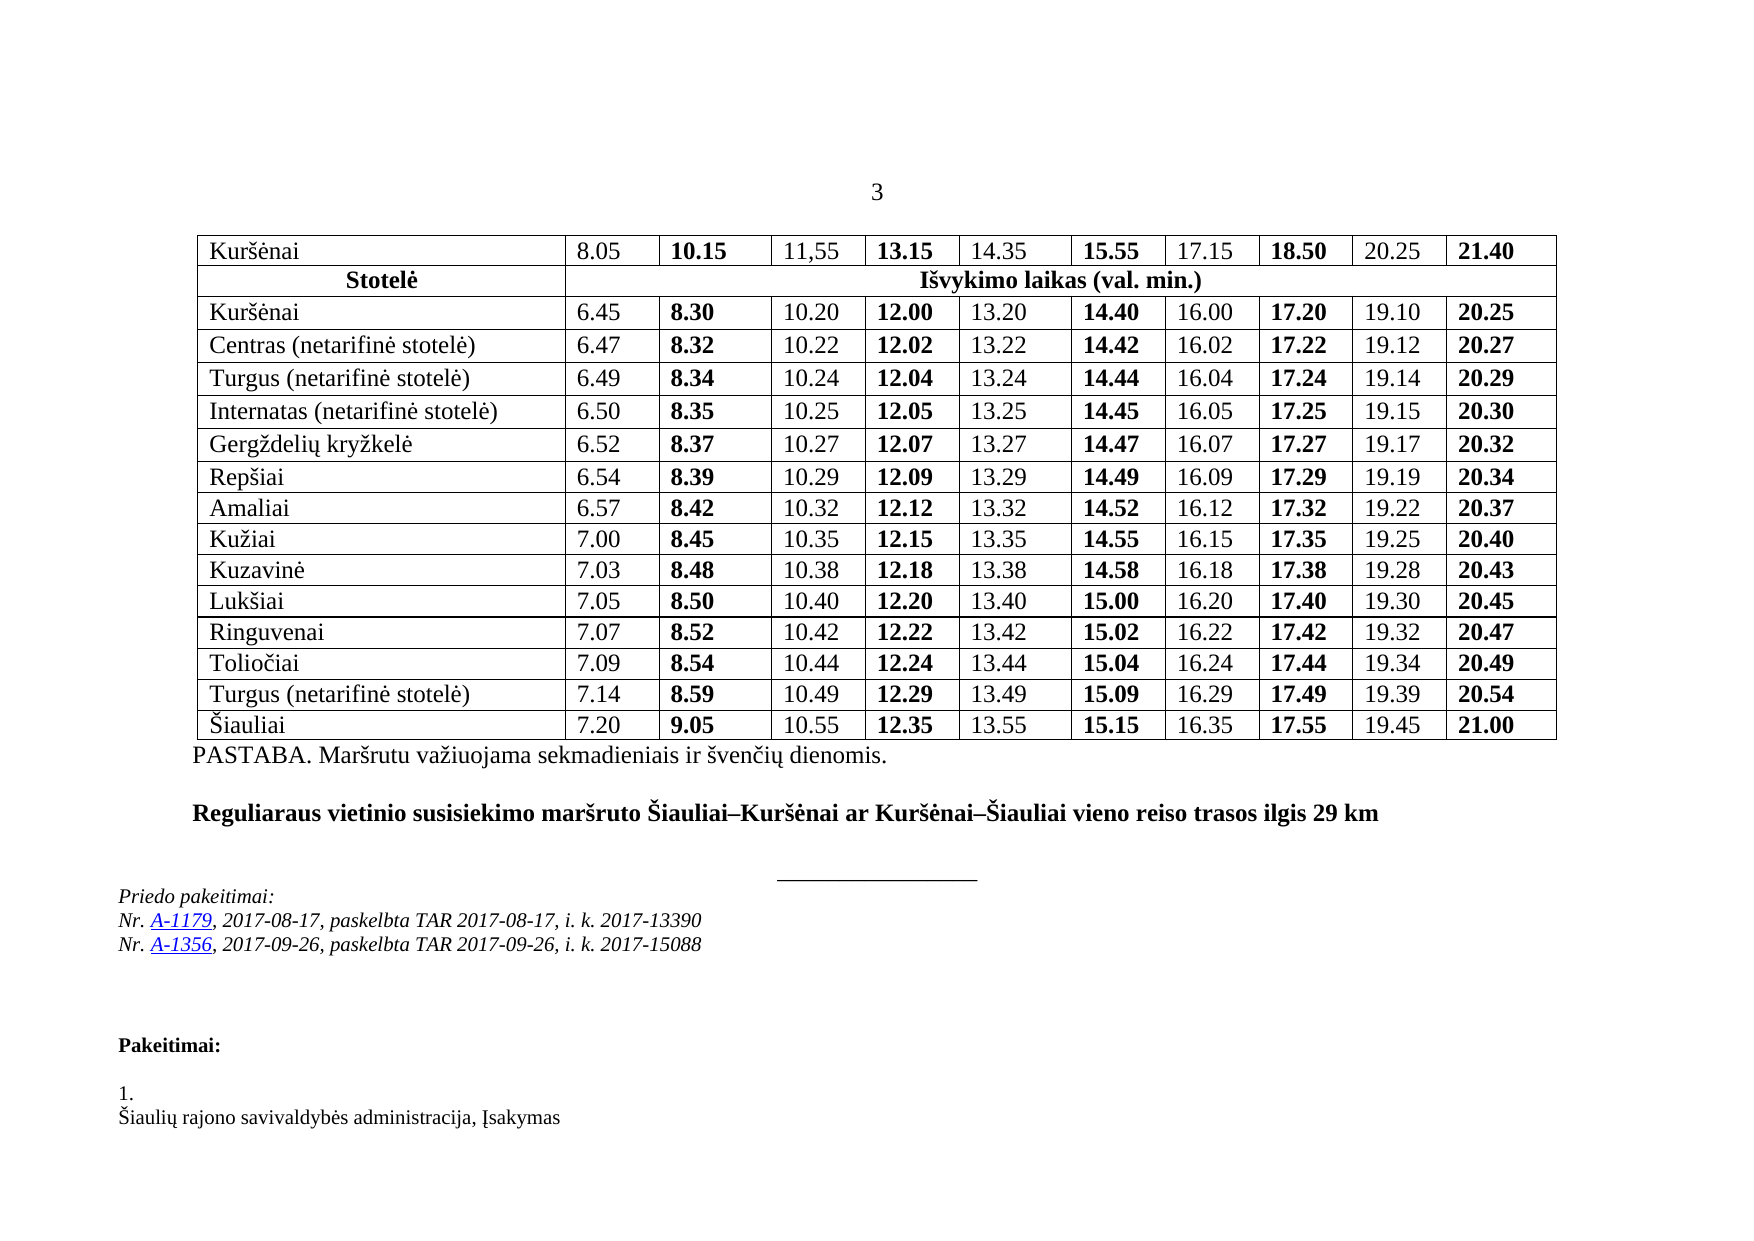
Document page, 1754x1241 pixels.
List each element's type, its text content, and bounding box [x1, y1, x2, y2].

table_cell 10.38 [772, 555, 865, 585]
table_cell 12.15 [866, 524, 959, 554]
table_cell 10.49 [772, 680, 865, 709]
table_cell 17.38 [1260, 555, 1352, 585]
text Pakeitimai: [118, 1033, 1636, 1057]
table_cell 10.55 [772, 711, 865, 739]
table_cell 7.09 [566, 649, 659, 678]
table_cell 10.15 [660, 236, 771, 264]
table_cell 17.32 [1260, 493, 1352, 523]
table_cell 6.57 [566, 493, 659, 523]
table_cell 16.20 [1166, 586, 1259, 616]
table_cell 19.34 [1353, 649, 1446, 678]
table_cell Gergždelių kryžkelė [198, 429, 565, 461]
table_cell 15.15 [1072, 711, 1165, 739]
table_cell 15.55 [1072, 236, 1165, 264]
table_cell 8.59 [660, 680, 771, 709]
table_cell 12.12 [866, 493, 959, 523]
table_cell 19.12 [1353, 330, 1446, 362]
table_cell 9.05 [660, 711, 771, 739]
table_cell 6.45 [566, 297, 659, 329]
table_cell 8.52 [660, 618, 771, 647]
table_cell 17.29 [1260, 462, 1352, 492]
table_cell 19.25 [1353, 524, 1446, 554]
table_cell 12.29 [866, 680, 959, 709]
table_cell 8.45 [660, 524, 771, 554]
table_cell Turgus (netarifinė stotelė) [198, 680, 565, 709]
text 1. [118, 1081, 1636, 1105]
table_cell 6.52 [566, 429, 659, 461]
table_cell 12.04 [866, 363, 959, 395]
table_cell 7.20 [566, 711, 659, 739]
table_cell Centras (netarifinė stotelė) [198, 330, 565, 362]
table_cell 16.18 [1166, 555, 1259, 585]
table_cell 17.20 [1260, 297, 1352, 329]
table_cell 10.20 [772, 297, 865, 329]
table_cell 19.10 [1353, 297, 1446, 329]
table_cell 13.27 [960, 429, 1071, 461]
table_cell Internatas (netarifinė stotelė) [198, 396, 565, 428]
table_cell 12.22 [866, 618, 959, 647]
text Šiaulių rajono savivaldybės administracija, Įsakymas [118, 1105, 1636, 1129]
table_cell 12.18 [866, 555, 959, 585]
table_cell 17.44 [1260, 649, 1352, 678]
text Nr. A-1179, 2017-08-17, paskelbta TAR 2017-08-17, i. k. 2017-13390 [118, 908, 1636, 932]
table_cell Kuršėnai [198, 297, 565, 329]
table_cell 8.35 [660, 396, 771, 428]
table_cell 20.25 [1353, 236, 1446, 264]
table_cell 16.09 [1166, 462, 1259, 492]
table_cell 12.35 [866, 711, 959, 739]
table_cell 16.02 [1166, 330, 1259, 362]
text ________________ [118, 855, 1636, 884]
table_cell 16.07 [1166, 429, 1259, 461]
table_cell 10.22 [772, 330, 865, 362]
table_cell 13.42 [960, 618, 1071, 647]
table_cell 20.40 [1447, 524, 1556, 554]
table_cell 14.52 [1072, 493, 1165, 523]
table_cell 16.05 [1166, 396, 1259, 428]
text Priedo pakeitimai: [118, 884, 1636, 908]
table_cell 13.40 [960, 586, 1071, 616]
table_cell 19.39 [1353, 680, 1446, 709]
table_cell 20.49 [1447, 649, 1556, 678]
table_cell 21.40 [1447, 236, 1556, 264]
table_cell 7.14 [566, 680, 659, 709]
text PASTABA. Maršrutu važiuojama sekmadieniais ir švenčių dienomis. [118, 740, 1636, 769]
table_cell 8.32 [660, 330, 771, 362]
table_cell 20.29 [1447, 363, 1556, 395]
table_cell 15.04 [1072, 649, 1165, 678]
table_cell Kuršėnai [198, 236, 565, 264]
table_cell 13.25 [960, 396, 1071, 428]
table_cell 12.24 [866, 649, 959, 678]
table_cell 13.20 [960, 297, 1071, 329]
table_cell 20.27 [1447, 330, 1556, 362]
table_cell 14.45 [1072, 396, 1165, 428]
table_cell 10.35 [772, 524, 865, 554]
table_cell 16.15 [1166, 524, 1259, 554]
table_cell 19.45 [1353, 711, 1446, 739]
table_cell 19.32 [1353, 618, 1446, 647]
table_cell Amaliai [198, 493, 565, 523]
table_cell 20.30 [1447, 396, 1556, 428]
table_cell 13.15 [866, 236, 959, 264]
table_cell 6.49 [566, 363, 659, 395]
table_cell 10.24 [772, 363, 865, 395]
table_cell 13.35 [960, 524, 1071, 554]
table_cell 17.15 [1166, 236, 1259, 264]
table_cell 15.00 [1072, 586, 1165, 616]
table_cell 13.44 [960, 649, 1071, 678]
table_cell 16.22 [1166, 618, 1259, 647]
table_cell 8.30 [660, 297, 771, 329]
table_cell Stotelė [198, 266, 565, 296]
table_cell Išvykimo laikas (val. min.) [566, 266, 1556, 296]
table_cell Kužiai [198, 524, 565, 554]
table_cell 13.22 [960, 330, 1071, 362]
table_cell 16.12 [1166, 493, 1259, 523]
table_cell 21.00 [1447, 711, 1556, 739]
table_cell 19.19 [1353, 462, 1446, 492]
table_cell Ringuvenai [198, 618, 565, 647]
table_cell Kuzavinė [198, 555, 565, 585]
table_cell 13.55 [960, 711, 1071, 739]
table_cell 17.25 [1260, 396, 1352, 428]
table_cell 14.55 [1072, 524, 1165, 554]
table_cell 8.42 [660, 493, 771, 523]
table_cell Šiauliai [198, 711, 565, 739]
table_cell 17.22 [1260, 330, 1352, 362]
table_cell 17.40 [1260, 586, 1352, 616]
table_cell 16.04 [1166, 363, 1259, 395]
table_cell 19.15 [1353, 396, 1446, 428]
table_cell 16.29 [1166, 680, 1259, 709]
table_cell 16.24 [1166, 649, 1259, 678]
table_cell 14.42 [1072, 330, 1165, 362]
table_cell 8.50 [660, 586, 771, 616]
table_cell 7.00 [566, 524, 659, 554]
table_cell 7.05 [566, 586, 659, 616]
table_cell 10.29 [772, 462, 865, 492]
table_cell 20.37 [1447, 493, 1556, 523]
table_cell 7.07 [566, 618, 659, 647]
table_cell 19.28 [1353, 555, 1446, 585]
table_cell 13.38 [960, 555, 1071, 585]
table_cell 8.54 [660, 649, 771, 678]
table_cell 10.44 [772, 649, 865, 678]
table_cell 17.42 [1260, 618, 1352, 647]
table_cell 20.43 [1447, 555, 1556, 585]
table_cell 12.02 [866, 330, 959, 362]
table_cell 10.25 [772, 396, 865, 428]
table_cell Lukšiai [198, 586, 565, 616]
table_cell 8.48 [660, 555, 771, 585]
table_cell 20.54 [1447, 680, 1556, 709]
table_cell 10.27 [772, 429, 865, 461]
text Nr. A-1356, 2017-09-26, paskelbta TAR 2017-09-26, i. k. 2017-15088 [118, 932, 1636, 956]
table_cell 20.34 [1447, 462, 1556, 492]
table_cell 11,55 [772, 236, 865, 264]
table_cell 19.22 [1353, 493, 1446, 523]
text Reguliaraus vietinio susisiekimo maršruto Šiauliai–Kuršėnai ar Kuršėnai–Šiauliai vieno reiso trasos ilgis 29 km [118, 798, 1636, 827]
table_cell 10.32 [772, 493, 865, 523]
table_cell 7.03 [566, 555, 659, 585]
table_cell 14.47 [1072, 429, 1165, 461]
table_cell 13.24 [960, 363, 1071, 395]
table_cell 16.00 [1166, 297, 1259, 329]
table_cell 15.09 [1072, 680, 1165, 709]
table_cell 14.35 [960, 236, 1071, 264]
table_cell 12.07 [866, 429, 959, 461]
table_cell Turgus (netarifinė stotelė) [198, 363, 565, 395]
table_cell 8.05 [566, 236, 659, 264]
table_cell 17.27 [1260, 429, 1352, 461]
table_cell 12.09 [866, 462, 959, 492]
table_cell 12.20 [866, 586, 959, 616]
table_cell 13.29 [960, 462, 1071, 492]
table_cell 20.32 [1447, 429, 1556, 461]
table_cell Repšiai [198, 462, 565, 492]
table_cell 17.35 [1260, 524, 1352, 554]
table_cell 20.25 [1447, 297, 1556, 329]
table_cell 13.49 [960, 680, 1071, 709]
table_cell Toliočiai [198, 649, 565, 678]
table_cell 17.55 [1260, 711, 1352, 739]
table_cell 12.00 [866, 297, 959, 329]
table_cell 6.50 [566, 396, 659, 428]
table_cell 17.24 [1260, 363, 1352, 395]
table_cell 13.32 [960, 493, 1071, 523]
table_cell 14.44 [1072, 363, 1165, 395]
table_cell 19.14 [1353, 363, 1446, 395]
table_cell 17.49 [1260, 680, 1352, 709]
table_cell 19.30 [1353, 586, 1446, 616]
table_cell 10.40 [772, 586, 865, 616]
table_cell 12.05 [866, 396, 959, 428]
table_cell 8.34 [660, 363, 771, 395]
table_cell 20.45 [1447, 586, 1556, 616]
table_cell 20.47 [1447, 618, 1556, 647]
table_cell 18.50 [1260, 236, 1352, 264]
table_cell 14.58 [1072, 555, 1165, 585]
table_cell 16.35 [1166, 711, 1259, 739]
table_cell 14.49 [1072, 462, 1165, 492]
table_cell 8.37 [660, 429, 771, 461]
table_cell 6.47 [566, 330, 659, 362]
table_cell 14.40 [1072, 297, 1165, 329]
table_cell 15.02 [1072, 618, 1165, 647]
table_cell 10.42 [772, 618, 865, 647]
table_cell 8.39 [660, 462, 771, 492]
table_cell 19.17 [1353, 429, 1446, 461]
table_cell 6.54 [566, 462, 659, 492]
